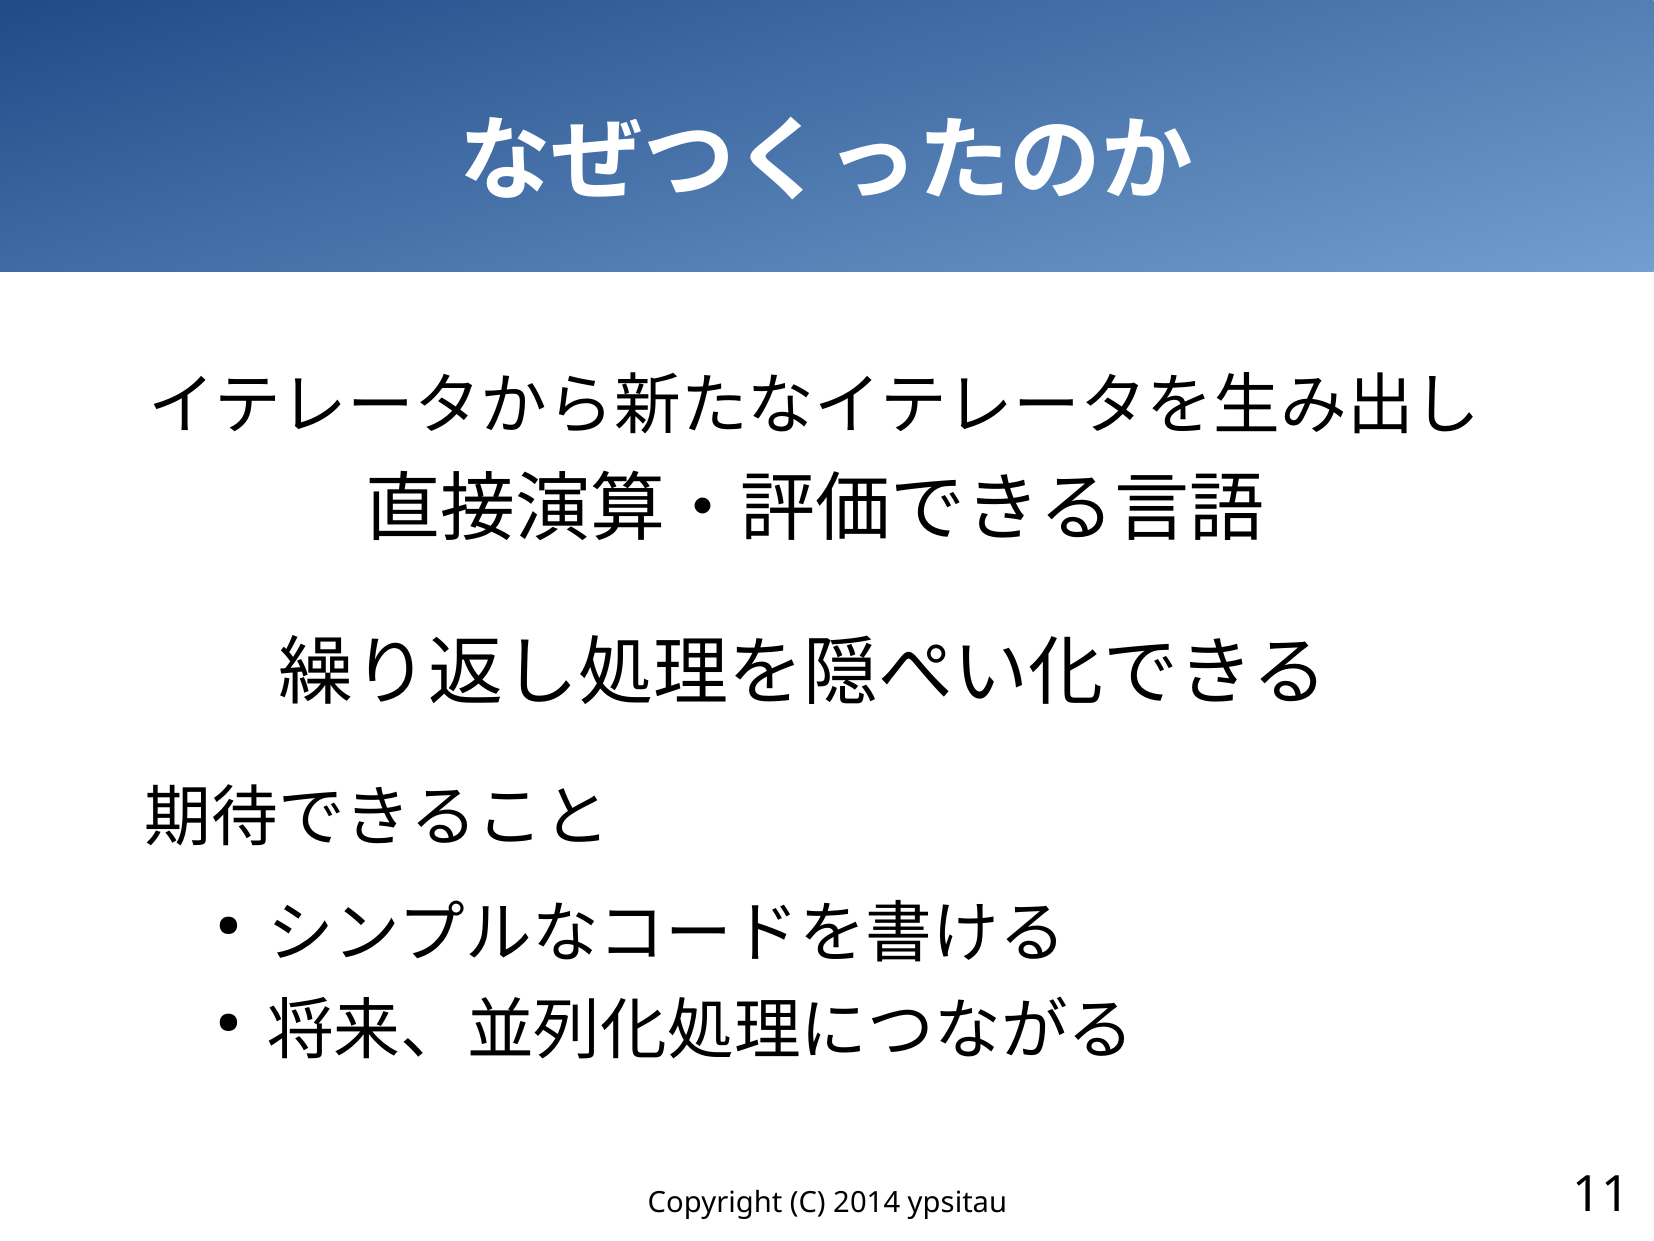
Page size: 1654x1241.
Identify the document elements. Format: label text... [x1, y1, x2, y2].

title なぜつくったのか [82, 49, 1571, 257]
text_box イテレータから新たなイテレータを生み出し 直接演算・評価できる言語 [82, 339, 1548, 567]
text_box シンプルなコードを書ける 将来、並列化処理につながる [201, 871, 1158, 1087]
text_box 繰り返し処理を隠ぺい化できる [70, 602, 1536, 730]
text_box 期待できること [129, 755, 627, 871]
